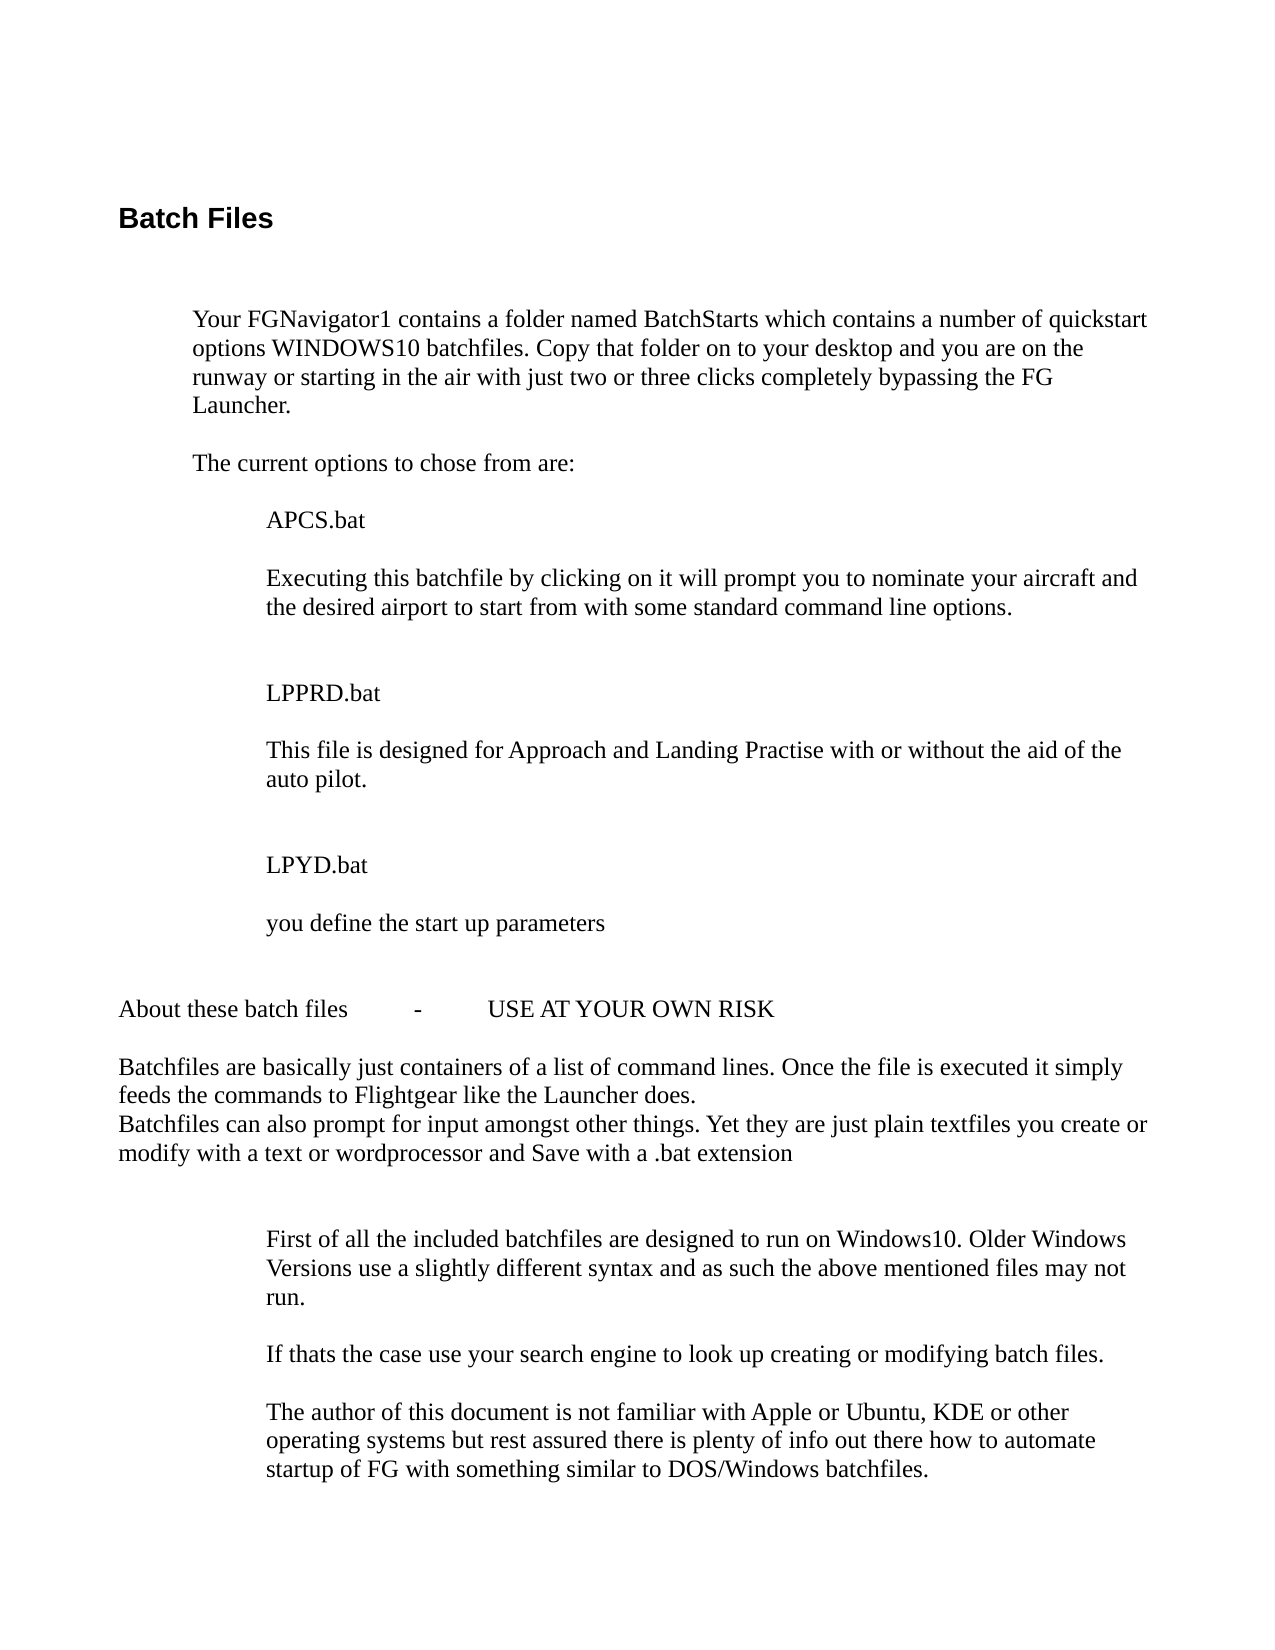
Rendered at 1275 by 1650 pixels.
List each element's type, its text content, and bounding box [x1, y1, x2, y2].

text Executing this batchfile by clicking on it will prompt you to nominate your aircraft and the desired airport to start from with some standard command line options. [118, 563, 1157, 620]
text Your FGNavigator1 contains a folder named BatchStarts which contains a number of quickstart options WINDOWS10 batchfiles. Copy that folder on to your desktop and you are on the runway or starting in the air with just two or three clicks completely bypassing the FG Launcher. [118, 304, 1157, 419]
text Batchfiles are basically just containers of a list of command lines. Once the file is executed it simply [118, 1052, 1157, 1080]
text This file is designed for Approach and Landing Practise with or without the aid of the auto pilot. [118, 735, 1157, 793]
text About these batch files - USE AT YOUR OWN RISK [118, 994, 1157, 1023]
text LPYD.bat [118, 850, 1157, 879]
text LPPRD.bat [118, 678, 1157, 707]
text you define the start up parameters [118, 908, 1157, 937]
text APCS.bat [118, 505, 1157, 534]
text feeds the commands to Flightgear like the Launcher does. [118, 1080, 1157, 1109]
subtitle Batch Files [118, 201, 1157, 234]
text First of all the included batchfiles are designed to run on Windows10. Older Windows Versions use a slightly different syntax and as such the above mentioned files may not run. [118, 1224, 1157, 1310]
text Batchfiles can also prompt for input amongst other things. Yet they are just plain textfiles you create or modify with a text or wordprocessor and Save with a .bat extension [118, 1109, 1157, 1167]
text The current options to chose from are: [118, 448, 1157, 477]
text If thats the case use your search engine to look up creating or modifying batch files. [118, 1339, 1157, 1368]
text The author of this document is not familiar with Apple or Ubuntu, KDE or other operating systems but rest assured there is plenty of info out there how to automate startup of FG with something similar to DOS/Windows batchfiles. [118, 1397, 1157, 1483]
